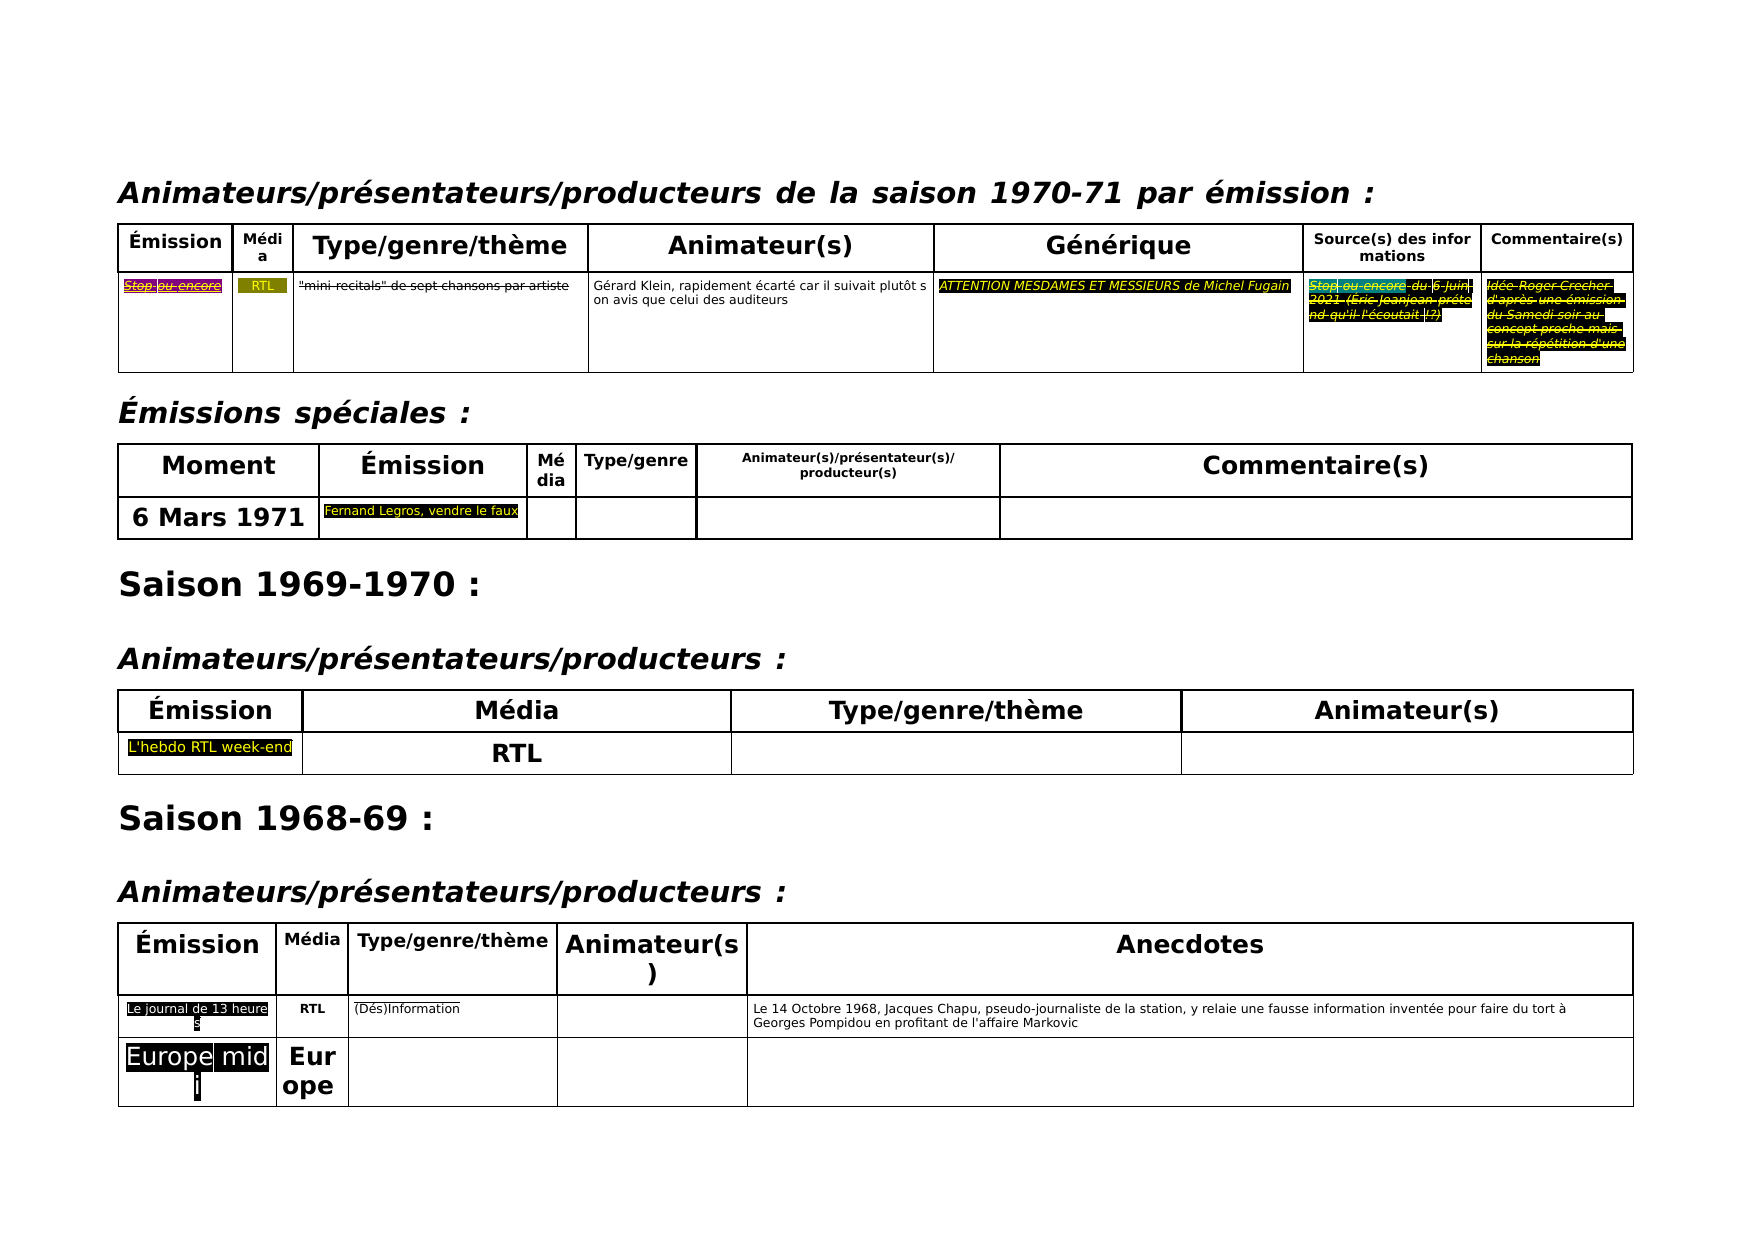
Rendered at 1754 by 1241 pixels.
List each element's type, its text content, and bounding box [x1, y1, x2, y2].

table_header Type/genre [577, 445, 695, 496]
table_header Type/genre/thème [294, 225, 587, 271]
table_header Émission [119, 691, 301, 731]
table_cell "mini-recitals" de sept chansons par artiste [294, 273, 588, 372]
table_header Moment [119, 445, 318, 496]
table_cell Gérard Klein, rapidement écarté car il suivait plutôt son avis que celui des auditeurs [589, 273, 933, 372]
table_header Type/genre/thème [349, 924, 556, 994]
table_cell Europe midi [119, 1038, 276, 1106]
table_header Média [528, 445, 575, 496]
table_header Animateur(s)/présentateur(s)/producteur(s) [698, 445, 999, 496]
table_header Émission [119, 924, 275, 994]
table_cell [1001, 498, 1631, 538]
table_cell [732, 733, 1181, 774]
subtitle Animateurs/présentateurs/producteurs : [118, 642, 1636, 676]
table_cell Stop ou encore [119, 273, 232, 372]
table_header Source(s) des informations [1304, 225, 1480, 271]
table_cell [698, 498, 999, 538]
table_cell Le 14 Octobre 1968, Jacques Chapu, pseudo-journaliste de la station, y relaie une fausse information inventée pour faire du tort à Georges Pompidou en profitant de l'affaire Markovic [748, 996, 1633, 1037]
table_cell Fernand Legros, vendre le faux [320, 498, 526, 538]
table_cell [558, 996, 747, 1037]
table_cell 6 Mars 1971 [119, 498, 318, 538]
table_cell ATTENTION MESDAMES ET MESSIEURS de Michel Fugain [934, 273, 1303, 372]
table_cell RTL [277, 996, 348, 1037]
table_cell [1182, 733, 1633, 774]
subtitle Animateurs/présentateurs/producteurs : [118, 876, 1636, 909]
table_cell L'hebdo RTL week-end [119, 733, 302, 774]
table_cell [558, 1038, 747, 1106]
table_header Animateur(s) [589, 225, 933, 271]
table_cell Le journal de 13 heures [119, 996, 276, 1037]
subtitle Émissions spéciales : [118, 397, 1636, 431]
table_cell [528, 498, 575, 538]
table_cell [349, 1038, 557, 1106]
table_cell Stop ou encore du 6 Juin 2021 (Éric Jeanjean prétend qu'il l'écoutait !?) [1304, 273, 1481, 372]
table_cell [577, 498, 695, 538]
subtitle Saison 1969-1970 : [118, 565, 1636, 604]
table_header Anecdotes [748, 924, 1632, 994]
table_header Média [277, 924, 347, 994]
table_header Média [234, 225, 292, 271]
table_cell Europe [277, 1038, 348, 1106]
table_header Commentaire(s) [1001, 445, 1631, 496]
table_cell RTL [303, 733, 731, 774]
table_header Animateur(s) [558, 924, 746, 994]
subtitle Animateurs/présentateurs/producteurs de la saison 1970-71 par émission : [118, 177, 1636, 211]
table_cell (Dés)Information [349, 996, 557, 1037]
table_header Média [304, 691, 730, 731]
table_header Générique [935, 225, 1302, 271]
table_cell [748, 1038, 1633, 1106]
table_header Commentaire(s) [1482, 225, 1632, 271]
table_cell RTL [233, 273, 293, 372]
table_header Émission [119, 225, 231, 271]
table_header Animateur(s) [1183, 691, 1632, 731]
table_header Émission [320, 445, 526, 496]
table_cell Idée Roger Crecher d'après une émission du Samedi soir au concept proche mais sur la répétition d'une chanson [1482, 273, 1633, 372]
subtitle Saison 1968-69 : [118, 799, 1636, 838]
table_header Type/genre/thème [732, 691, 1180, 731]
